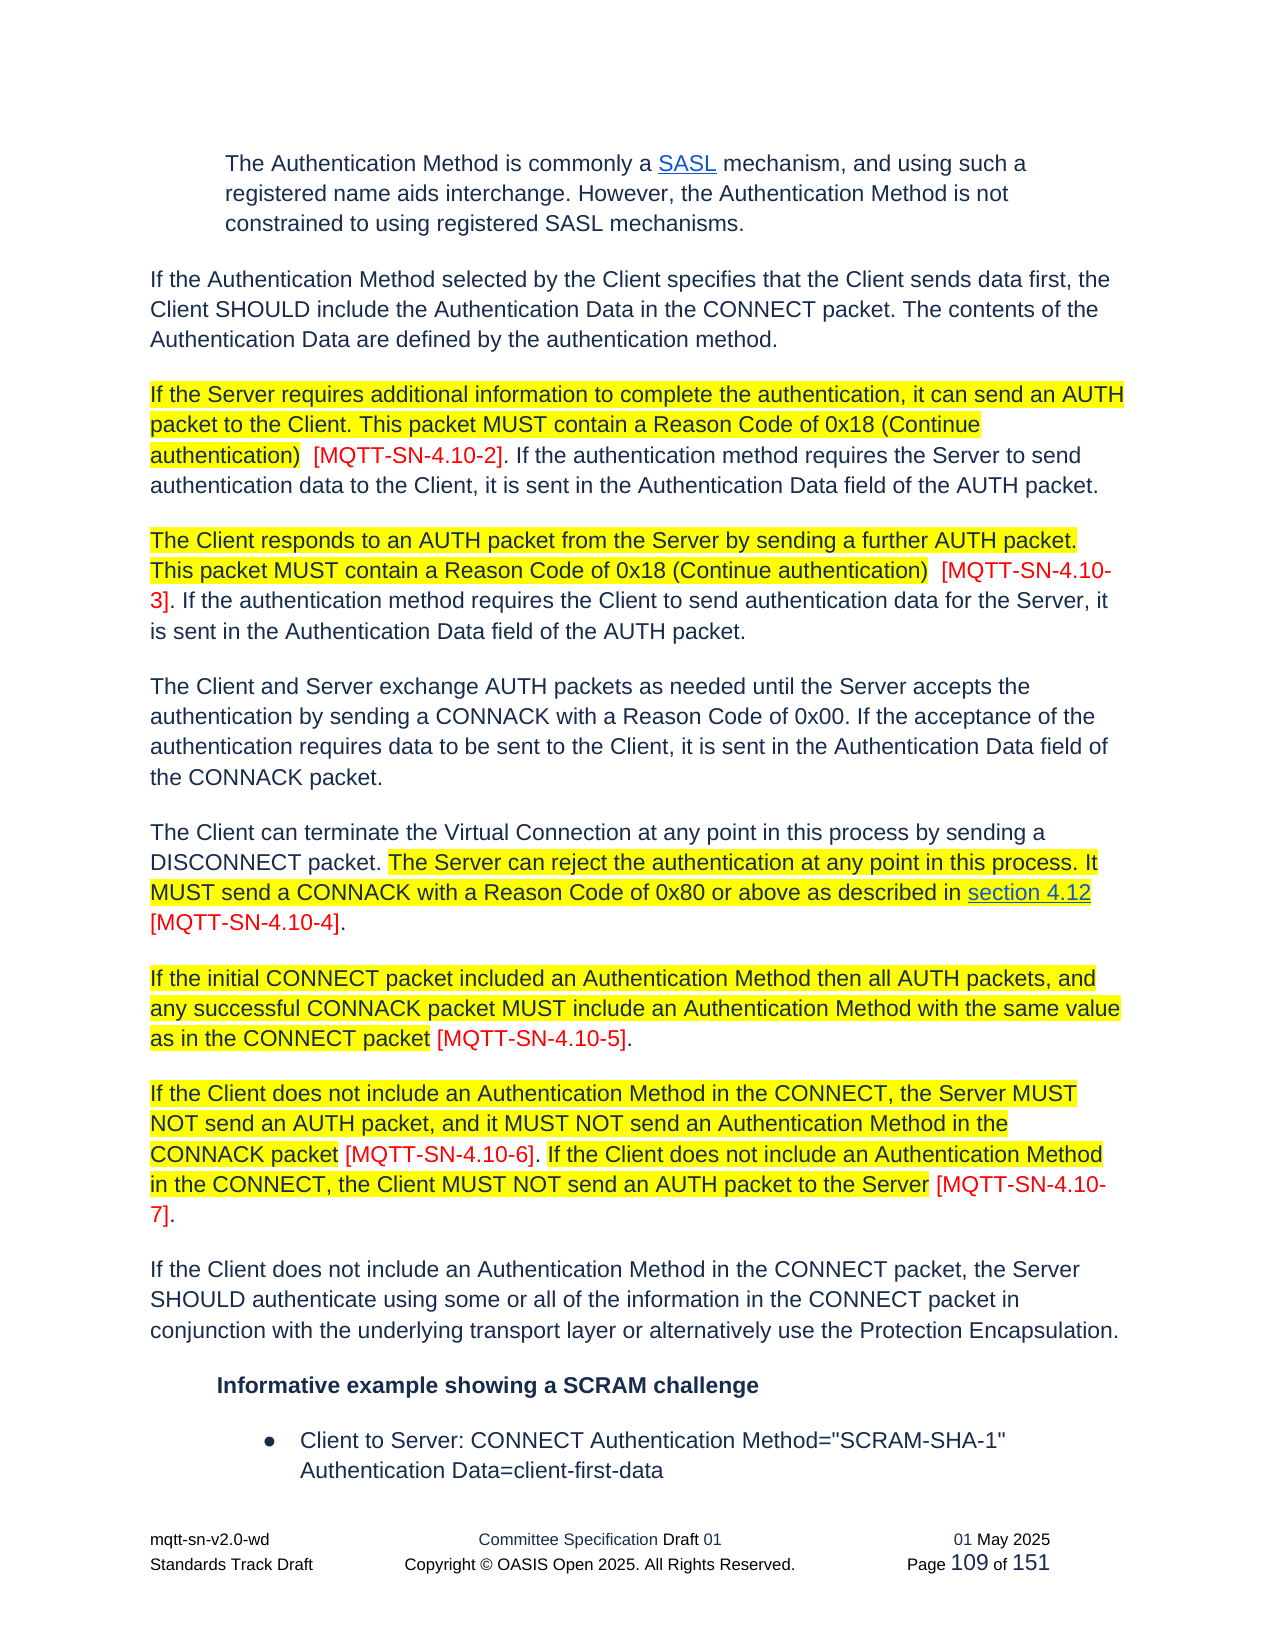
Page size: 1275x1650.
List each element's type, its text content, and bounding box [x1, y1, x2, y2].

text The Client and Server exchange AUTH packets as needed until the Server accepts the authentication by sending a CONNACK with a Reason Code of 0x00. If the acceptance of the authentication requires data to be sent to the Client, it is sent in the Authentication Data field of the CONNACK packet. [150, 673, 1125, 790]
text If the Authentication Method selected by the Client specifies that the Client sends data first, the Client SHOULD include the Authentication Data in the CONNECT packet. The contents of the Authentication Data are defined by the authentication method. [150, 266, 1125, 352]
text If the Client does not include an Authentication Method in the CONNECT, the Server MUST NOT send an AUTH packet, and it MUST NOT send an Authentication Method in the CONNACK packet [MQTT-SN-4.10-6]. If the Client does not include an Authentication Method in the CONNECT, the Client MUST NOT send an AUTH packet to the Server [MQTT-SN-4.10-7]. [150, 1080, 1125, 1227]
text The Authentication Method is commonly a SASL mechanism, and using such a registered name aids interchange. However, the Authentication Method is not constrained to using registered SASL mechanisms. [225, 150, 1125, 237]
text The Client responds to an AUTH packet from the Server by sending a further AUTH packet. This packet MUST contain a Reason Code of 0x18 (Continue authentication) [MQTT-SN-4.10-3]. If the authentication method requires the Client to send authentication data for the Server, it is sent in the Authentication Data field of the AUTH packet. [150, 527, 1125, 644]
text Informative example showing a SCRAM challenge [217, 1372, 1125, 1398]
list Client to Server: CONNECT Authentication Method="SCRAM-SHA-1" Authentication Data=client-first-data [262, 1427, 1125, 1484]
text If the Client does not include an Authentication Method in the CONNECT packet, the Server SHOULD authenticate using some or all of the information in the CONNECT packet in conjunction with the underlying transport layer or alternatively use the Protection Encapsulation. [150, 1256, 1125, 1343]
text The Client can terminate the Virtual Connection at any point in this process by sending a DISCONNECT packet. The Server can reject the authentication at any point in this process. It MUST send a CONNACK with a Reason Code of 0x80 or above as described in section 4.12 [MQTT-SN-4.10-4]. [150, 819, 1125, 936]
text If the initial CONNECT packet included an Authentication Method then all AUTH packets, and any successful CONNACK packet MUST include an Authentication Method with the same value as in the CONNECT packet [MQTT-SN-4.10-5]. [150, 964, 1125, 1051]
text If the Server requires additional information to complete the authentication, it can send an AUTH packet to the Client. This packet MUST contain a Reason Code of 0x18 (Continue authentication) [MQTT-SN-4.10-2]. If the authentication method requires the Server to send authentication data to the Client, it is sent in the Authentication Data field of the AUTH packet. [150, 381, 1125, 498]
